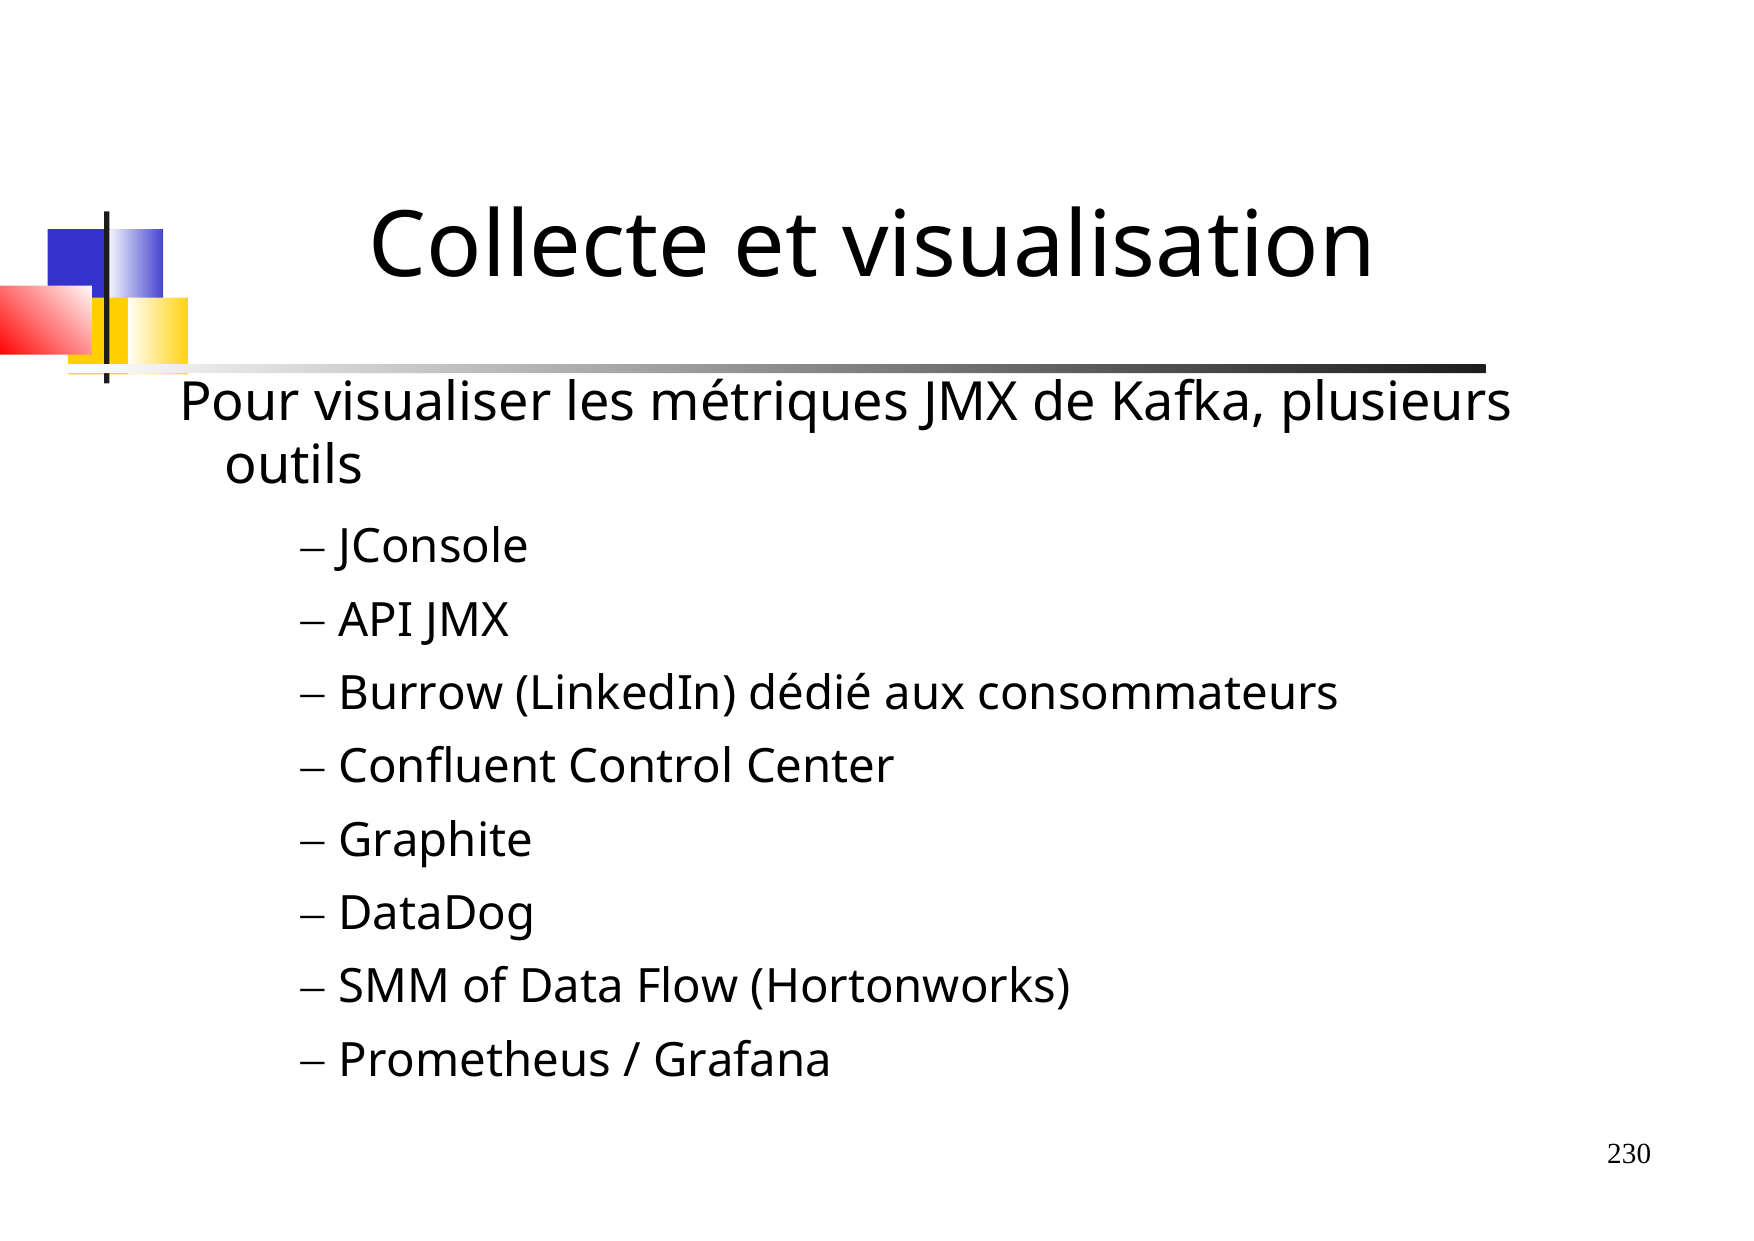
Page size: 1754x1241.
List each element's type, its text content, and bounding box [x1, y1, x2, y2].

list Pour visualiser les métriques JMX de Kafka, plusieurs outils JConsole API JMX Burrow (LinkedIn) dédié aux consommateurs Confluent Control Center Graphite DataDog SMM of Data Flow (Hortonworks) Prometheus / Grafana [179, 371, 1567, 1091]
title Collecte et visualisation [179, 139, 1567, 351]
